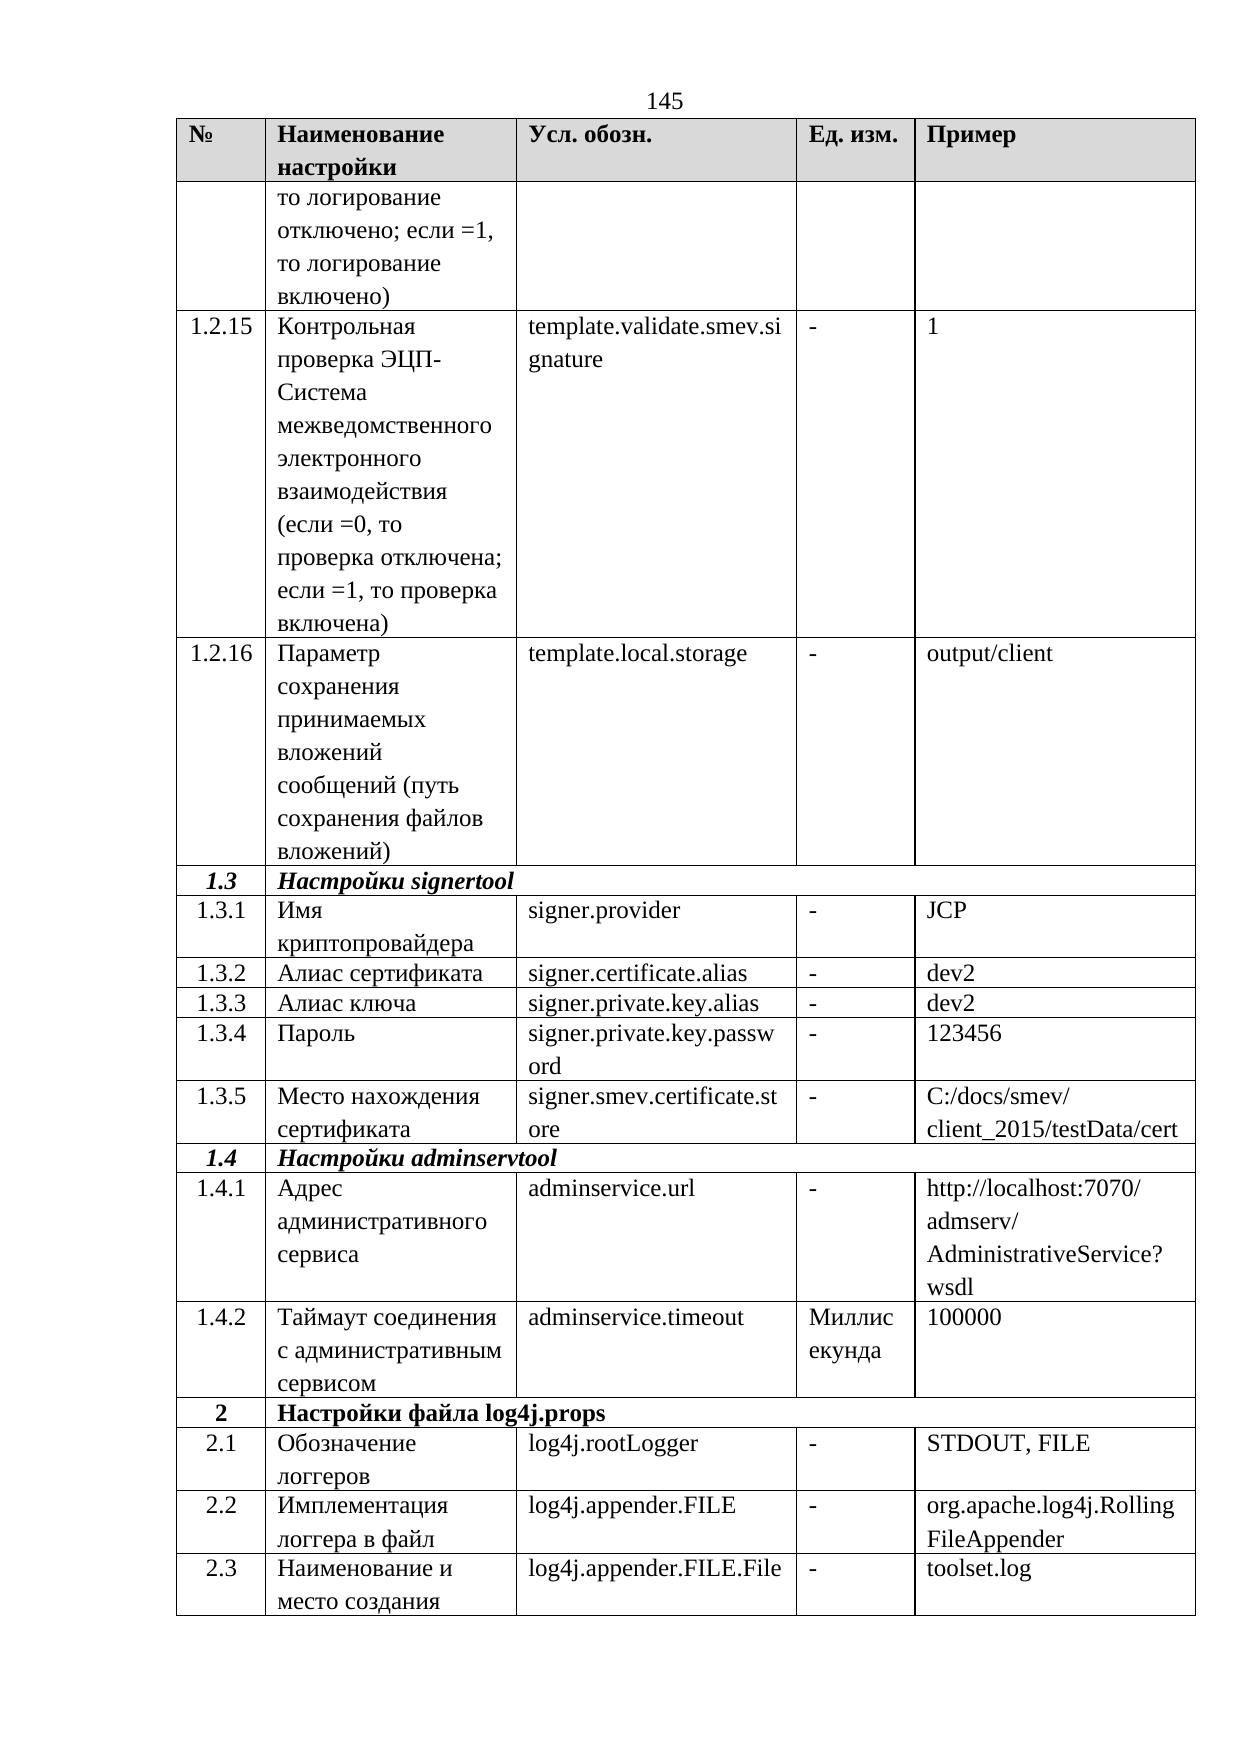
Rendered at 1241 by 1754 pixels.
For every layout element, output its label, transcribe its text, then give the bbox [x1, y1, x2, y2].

table_header Пример [916, 119, 1195, 181]
table_cell - [797, 1554, 914, 1615]
table_cell adminservice.timeout [517, 1302, 796, 1397]
table_cell [916, 182, 1195, 310]
table_header Ед. изм. [797, 119, 914, 181]
table_cell - [797, 1428, 914, 1489]
table_cell - [797, 1173, 914, 1301]
table_cell dev2 [916, 958, 1195, 987]
table_header № [177, 119, 265, 181]
table_cell - [797, 958, 914, 987]
table_cell 1.3.5 [177, 1081, 265, 1142]
table_cell Контрольная проверка ЭЦП-Система межведомственного электронного взаимодействия (если =0, то проверка отключена; если =1, то проверка включена) [266, 311, 516, 637]
table_cell - [797, 1018, 914, 1080]
table_cell Настройки signertool [266, 866, 1195, 894]
table_cell Пароль [266, 1018, 516, 1080]
table_cell 1.3.1 [177, 896, 265, 957]
table_cell 1.3.4 [177, 1018, 265, 1080]
table_cell http://localhost:7070/admserv/AdministrativeService?wsdl [916, 1173, 1195, 1301]
table_cell Параметр сохранения принимаемых вложений сообщений (путь сохранения файлов вложений) [266, 638, 516, 865]
table_cell signer.smev.certificate.store [517, 1081, 796, 1142]
table_cell Обозначение логгеров [266, 1428, 516, 1489]
table_cell Имя криптопровайдера [266, 896, 516, 957]
table_cell output/client [916, 638, 1195, 865]
table_header Усл. обозн. [517, 119, 796, 181]
table_cell 2 [177, 1398, 265, 1427]
table_cell Место нахождения сертификата [266, 1081, 516, 1142]
table_cell signer.certificate.alias [517, 958, 796, 987]
table_cell STDOUT, FILE [916, 1428, 1195, 1489]
table_cell [177, 182, 265, 310]
table_cell adminservice.url [517, 1173, 796, 1301]
table_cell 1.2.15 [177, 311, 265, 637]
table_cell 1.3 [177, 866, 265, 894]
table_cell - [797, 182, 914, 310]
table_cell JCP [916, 896, 1195, 957]
table_cell - [797, 1081, 914, 1142]
table_cell Настройки adminservtool [266, 1144, 1195, 1172]
table_cell log4j.appender.FILE [517, 1491, 796, 1552]
table_cell Таймаут соединения с административным сервисом [266, 1302, 516, 1397]
table_cell Алиас сертификата [266, 958, 516, 987]
table_cell Миллисекунда [797, 1302, 914, 1397]
table_cell Имплементация логгера в файл [266, 1491, 516, 1552]
table_cell 1.4 [177, 1144, 265, 1172]
table_cell 1.4.2 [177, 1302, 265, 1397]
table_cell Настройки файла log4j.props [266, 1398, 1195, 1427]
table_cell log4j.rootLogger [517, 1428, 796, 1489]
table_cell то логирование отключено; если =1, то логирование включено) [266, 182, 516, 310]
table_cell 123456 [916, 1018, 1195, 1080]
table_cell Адрес административного сервиса [266, 1173, 516, 1301]
table_cell - [797, 896, 914, 957]
table_cell 1.4.1 [177, 1173, 265, 1301]
table_cell Наименование и место создания [266, 1554, 516, 1615]
table_cell 100000 [916, 1302, 1195, 1397]
table_cell - [797, 1491, 914, 1552]
table_header Наименование настройки [266, 119, 516, 181]
table_cell 2.2 [177, 1491, 265, 1552]
table_cell - [797, 638, 914, 865]
table_cell Алиас ключа [266, 988, 516, 1017]
table_cell org.apache.log4j.RollingFileAppender [916, 1491, 1195, 1552]
table_cell 1.3.3 [177, 988, 265, 1017]
table_cell template.validate.smev.signature [517, 311, 796, 637]
table_cell signer.private.key.alias [517, 988, 796, 1017]
table_cell template.local.storage [517, 638, 796, 865]
table_cell signer.private.key.password [517, 1018, 796, 1080]
table_cell 1 [916, 311, 1195, 637]
table_cell - [797, 311, 914, 637]
table_cell C:/docs/smev/client_2015/testData/cert [916, 1081, 1195, 1142]
table_cell toolset.log [916, 1554, 1195, 1615]
table_cell [517, 182, 796, 310]
table_cell 2.3 [177, 1554, 265, 1615]
table_cell log4j.appender.FILE.File [517, 1554, 796, 1615]
table_cell - [797, 988, 914, 1017]
table_cell dev2 [916, 988, 1195, 1017]
table_cell 2.1 [177, 1428, 265, 1489]
table_cell 1.3.2 [177, 958, 265, 987]
table_cell signer.provider [517, 896, 796, 957]
table_cell 1.2.16 [177, 638, 265, 865]
